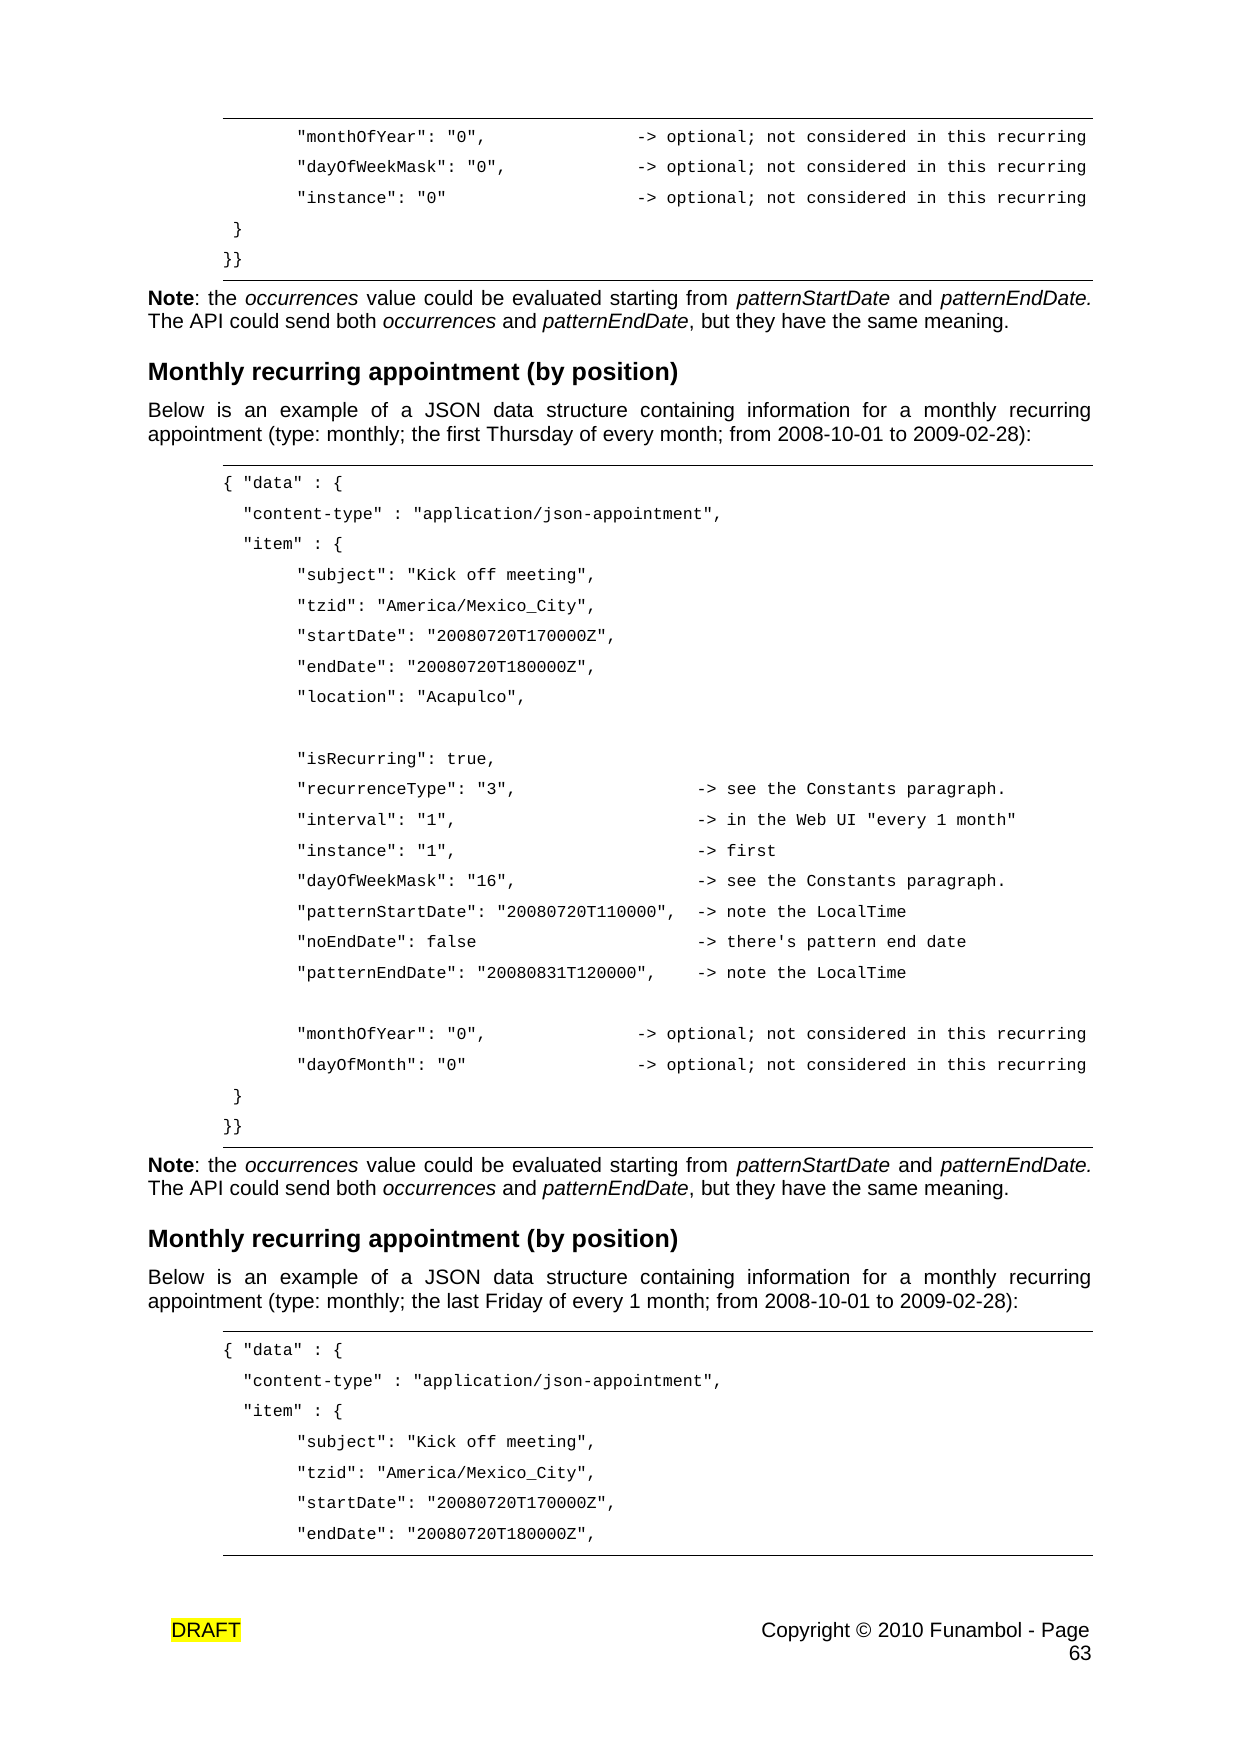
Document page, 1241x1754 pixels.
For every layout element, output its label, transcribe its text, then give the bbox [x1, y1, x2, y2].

text }} [223, 241, 1093, 280]
text "isRecurring": true, [223, 740, 1093, 769]
text "dayOfWeekMask": "16", -> see the Constants paragraph. [223, 863, 1093, 892]
text "endDate": "20080720T180000Z", [223, 648, 1093, 677]
text } [223, 210, 1093, 239]
text "endDate": "20080720T180000Z", [223, 1515, 1093, 1555]
text "dayOfMonth": "0" -> optional; not considered in this recurring [223, 1046, 1093, 1075]
text "location": "Acapulco", [223, 679, 1093, 708]
text "startDate": "20080720T170000Z", [223, 618, 1093, 647]
text { "data" : { [223, 466, 1093, 493]
text Below is an example of a JSON data structure containing information for a monthly recurring appointment (type: monthly; the first Thursday of every month; from 2008-10-01 to 2009-02-28): [148, 399, 1093, 446]
text "startDate": "20080720T170000Z", [223, 1484, 1093, 1514]
text "content-type" : "application/json-appointment", [223, 1362, 1093, 1391]
text "recurrenceType": "3", -> see the Constants paragraph. [223, 771, 1093, 800]
text "tzid": "America/Mexico_City", [223, 1454, 1093, 1483]
text Below is an example of a JSON data structure containing information for a monthly recurring appointment (type: monthly; the last Friday of every 1 month; from 2008-10-01 to 2009-02-28): [148, 1266, 1093, 1313]
text "dayOfWeekMask": "0", -> optional; not considered in this recurring [223, 149, 1093, 178]
text "subject": "Kick off meeting", [223, 1423, 1093, 1452]
text }} [223, 1108, 1093, 1147]
text "patternStartDate": "20080720T110000", -> note the LocalTime [223, 893, 1093, 922]
text "interval": "1", -> in the Web UI "every 1 month" [223, 801, 1093, 830]
text "item" : { [223, 526, 1093, 555]
text "content-type" : "application/json-appointment", [223, 495, 1093, 524]
text { "data" : { [223, 1332, 1093, 1361]
text } [223, 1077, 1093, 1106]
text Note: the occurrences value could be evaluated starting from patternStartDate and patternEndDate. The API could send both occurrences and patternEndDate, but they have the same meaning. [148, 1153, 1093, 1200]
text "item" : { [223, 1393, 1093, 1422]
text "instance": "1", -> first [223, 832, 1093, 861]
text "tzid": "America/Mexico_City", [223, 587, 1093, 616]
text "monthOfYear": "0", -> optional; not considered in this recurring [223, 119, 1093, 147]
text "noEndDate": false -> there's pattern end date [223, 924, 1093, 953]
text Note: the occurrences value could be evaluated starting from patternStartDate and patternEndDate. The API could send both occurrences and patternEndDate, but they have the same meaning. [148, 286, 1093, 333]
text "monthOfYear": "0", -> optional; not considered in this recurring [223, 1016, 1093, 1045]
text "instance": "0" -> optional; not considered in this recurring [223, 179, 1093, 208]
text "patternEndDate": "20080831T120000", -> note the LocalTime [223, 954, 1093, 983]
text Monthly recurring appointment (by position) [148, 358, 1018, 386]
text Monthly recurring appointment (by position) [148, 1225, 1018, 1253]
text "subject": "Kick off meeting", [223, 556, 1093, 585]
